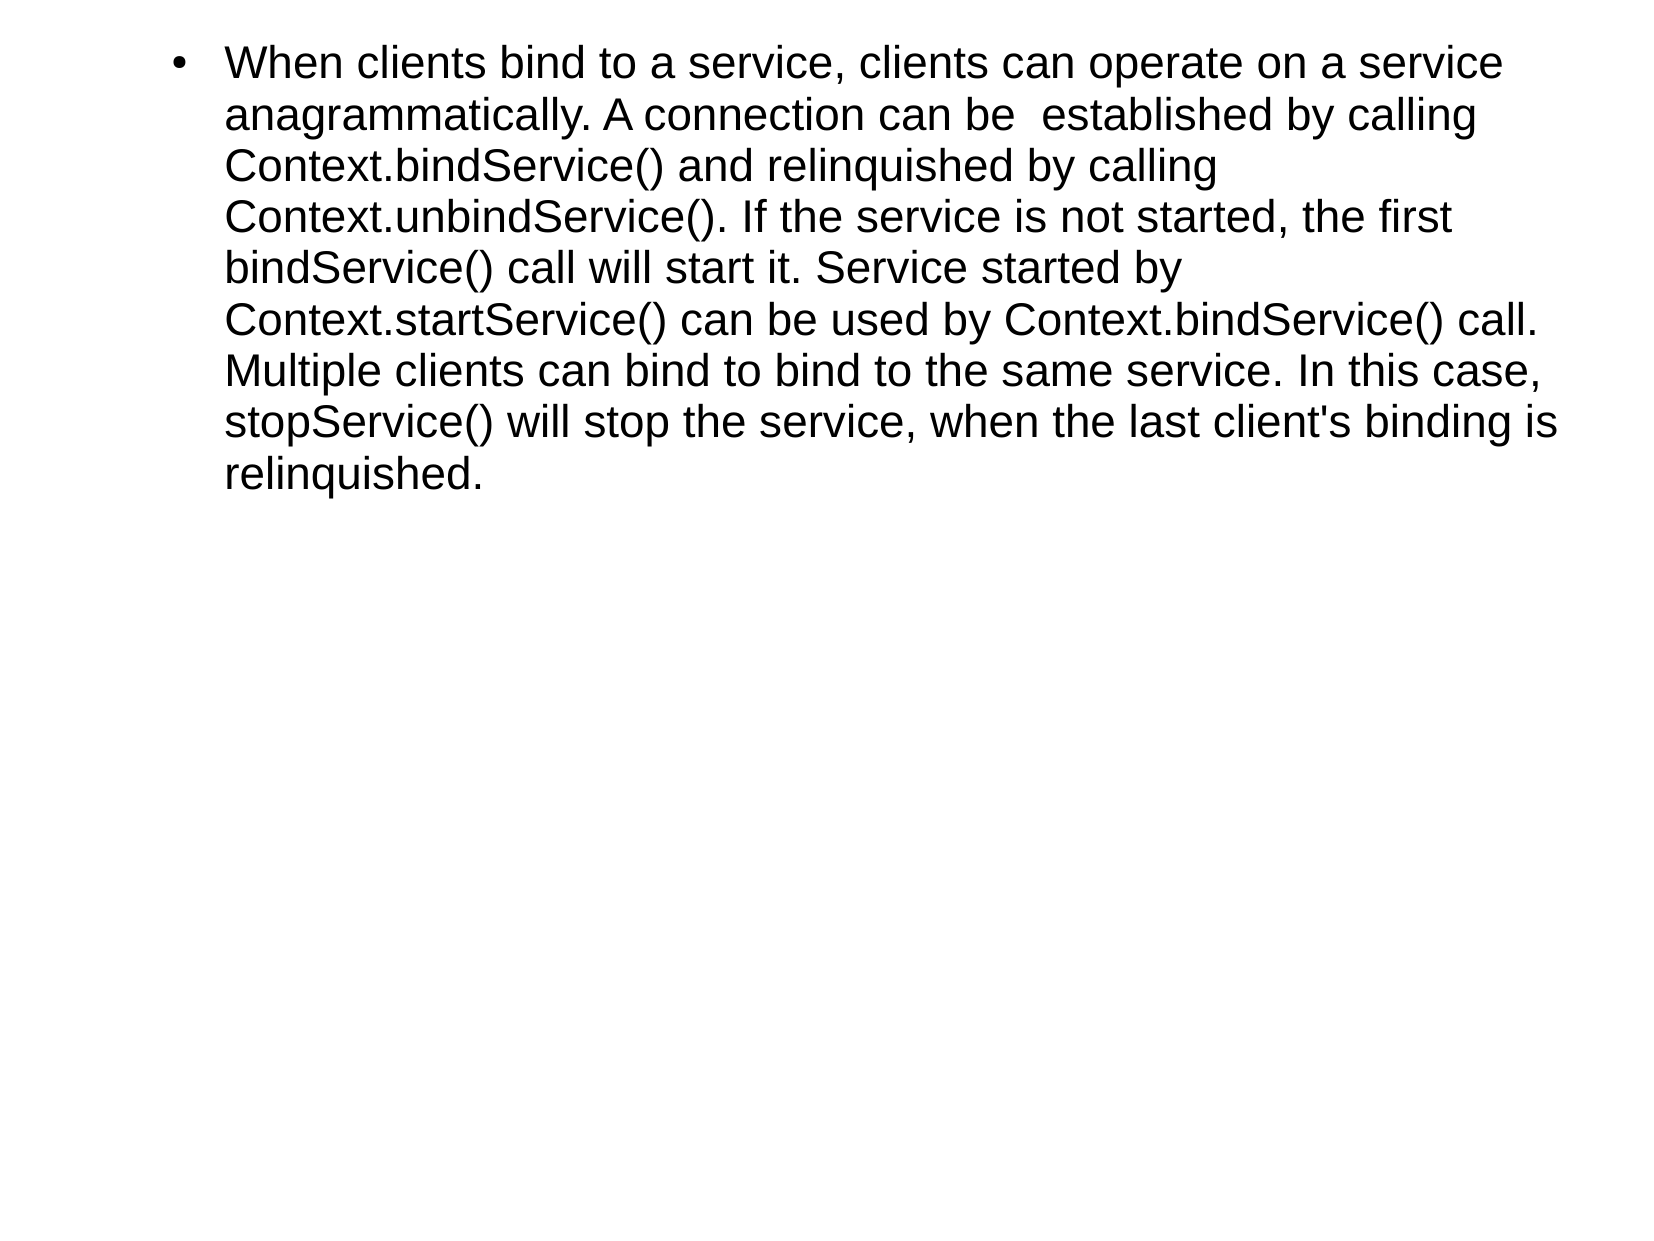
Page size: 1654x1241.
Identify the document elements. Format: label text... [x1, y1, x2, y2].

list When clients bind to a service, clients can operate on a service anagrammatically. A connection can be established by calling Context.bindService() and relinquished by calling Context.unbindService(). If the service is not started, the first bindService() call will start it. Service started by Context.startService() can be used by Context.bindService() call. Multiple clients can bind to bind to the same service. In this case, stopService() will stop the service, when the last client's binding is relinquished. [82, 37, 1571, 1201]
